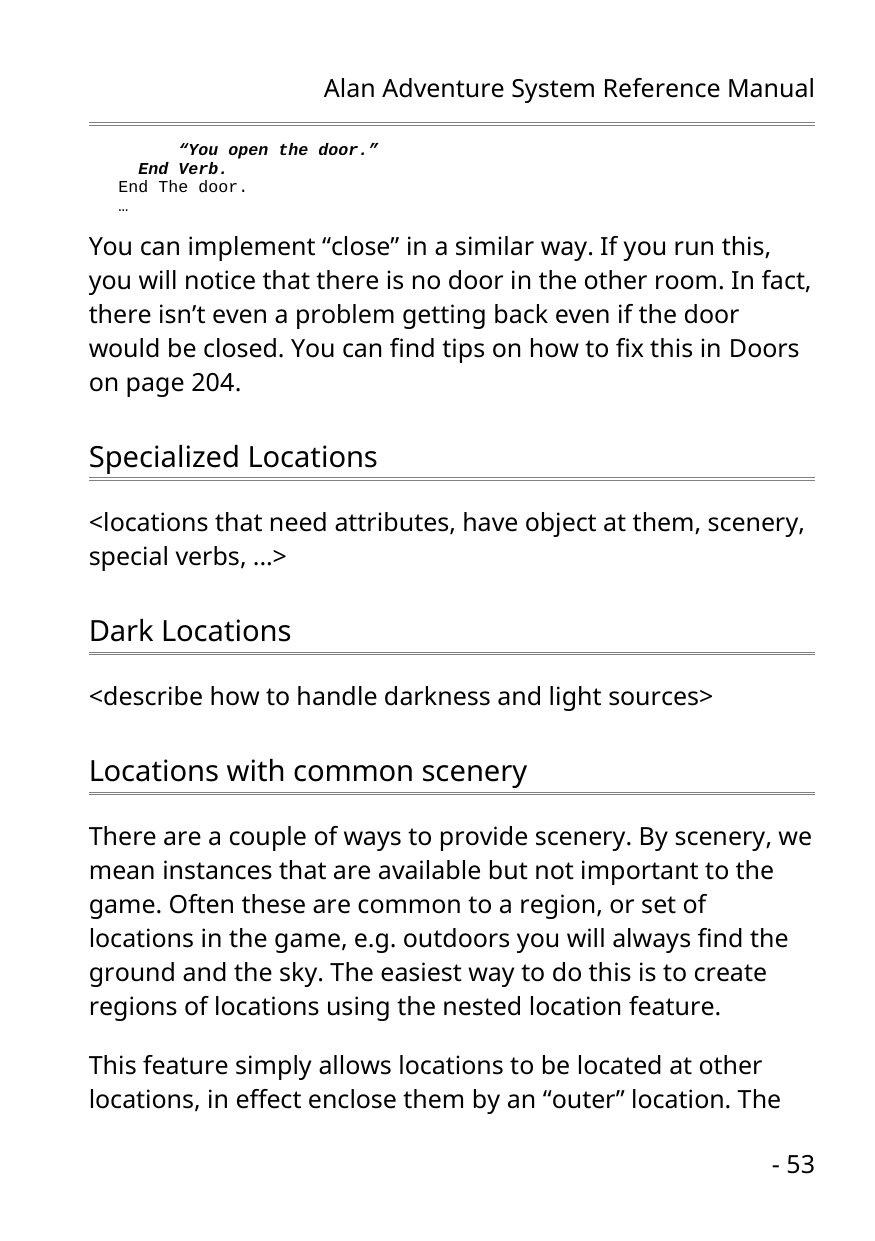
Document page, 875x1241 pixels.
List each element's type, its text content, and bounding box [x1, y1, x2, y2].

subtitle Specialized Locations [88, 436, 815, 480]
text <describe how to handle darkness and light sources> [88, 679, 815, 713]
text <locations that need attributes, have object at them, scenery, special verbs, ...> [88, 505, 815, 573]
subtitle Locations with common scenery [88, 751, 815, 794]
text You can implement “close” in a similar way. If you run this, you will notice that there is no door in the other room. In fact, there isn’t even a problem getting back even if the door would be closed. You can find tips on how to fix this in Doors on page 163. [88, 229, 815, 398]
text This feature simply allows locations to be located at other locations, in effect enclose them by an “outer” location. The [88, 1048, 815, 1116]
subtitle Dark Locations [88, 610, 815, 654]
text “You open the door.” End Verb. End The door. … [118, 142, 815, 216]
text There are a couple of ways to provide scenery. By scenery, we mean instances that are available but not important to the game. Often these are common to a region, or set of locations in the game, e.g. outdoors you will always find the ground and the sky. The easiest way to do this is to create regions of locations using the nested location feature. [88, 819, 815, 1023]
